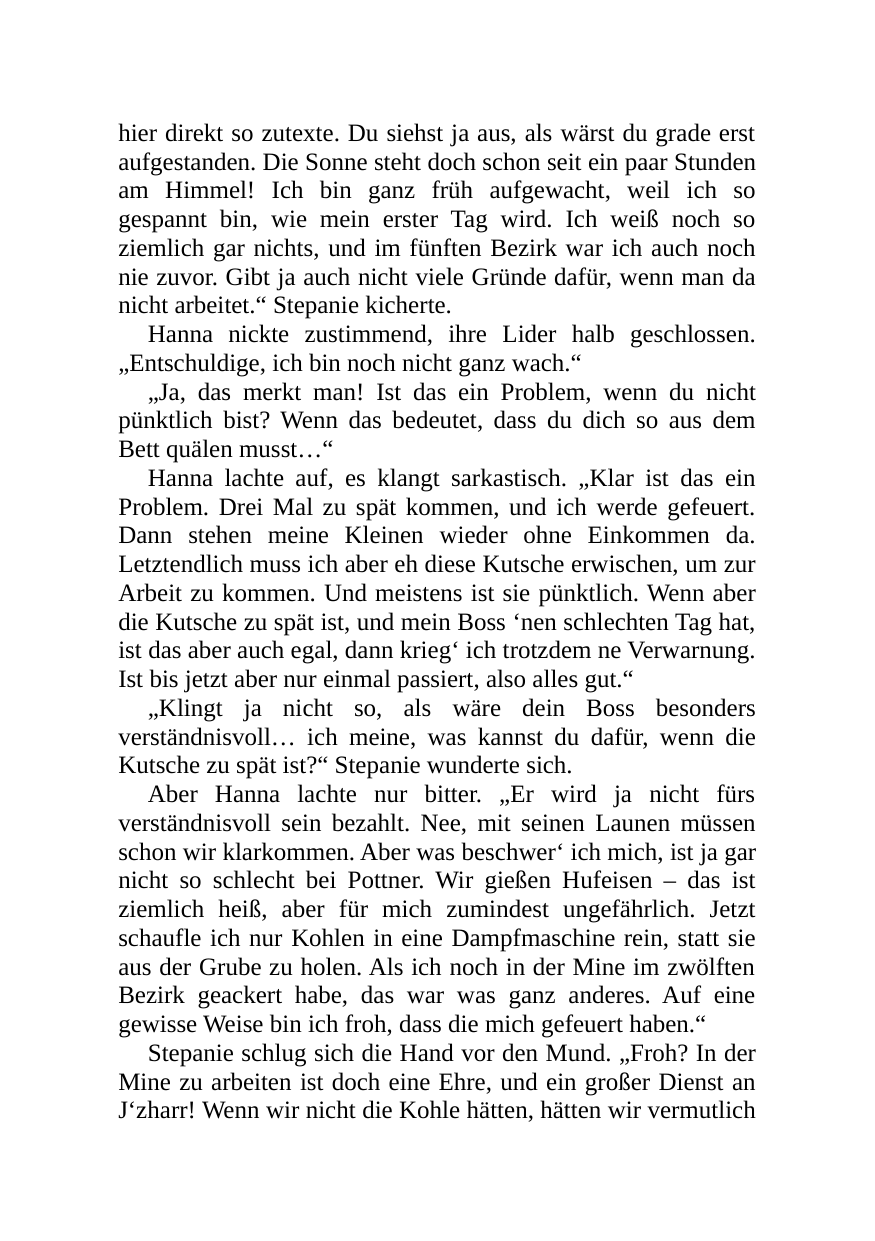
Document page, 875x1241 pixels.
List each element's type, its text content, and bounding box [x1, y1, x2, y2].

text Stepanie schlug sich die Hand vor den Mund. „Froh? In der Mine zu arbeiten ist doch eine Ehre, und ein großer Dienst an J‘zharr! Wenn wir nicht die Kohle hätten, hätten wir vermutlich [118, 1038, 756, 1124]
text „Klingt ja nicht so, als wäre dein Boss besonders verständnisvoll… ich meine, was kannst du dafür, wenn die Kutsche zu spät ist?“ Stepanie wunderte sich. [118, 693, 756, 779]
text Hanna lachte auf, es klangt sarkastisch. „Klar ist das ein Problem. Drei Mal zu spät kommen, und ich werde gefeuert. Dann stehen meine Kleinen wieder ohne Einkommen da. Letztendlich muss ich aber eh diese Kutsche erwischen, um zur Arbeit zu kommen. Und meistens ist sie pünktlich. Wenn aber die Kutsche zu spät ist, und mein Boss ‘nen schlechten Tag hat, ist das aber auch egal, dann krieg‘ ich trotzdem ne Verwarnung. Ist bis jetzt aber nur einmal passiert, also alles gut.“ [118, 463, 756, 693]
text Aber Hanna lachte nur bitter. „Er wird ja nicht fürs verständnisvoll sein bezahlt. Nee, mit seinen Launen müssen schon wir klarkommen. Aber was beschwer‘ ich mich, ist ja gar nicht so schlecht bei Pottner. Wir gießen Hufeisen – das ist ziemlich heiß, aber für mich zumindest ungefährlich. Jetzt schaufle ich nur Kohlen in eine Dampfmaschine rein, statt sie aus der Grube zu holen. Als ich noch in der Mine im zwölften Bezirk geackert habe, das war was ganz anderes. Auf eine gewisse Weise bin ich froh, dass die mich gefeuert haben.“ [118, 779, 756, 1038]
text hier direkt so zutexte. Du siehst ja aus, als wärst du grade erst aufgestanden. Die Sonne steht doch schon seit ein paar Stunden am Himmel! Ich bin ganz früh aufgewacht, weil ich so gespannt bin, wie mein erster Tag wird. Ich weiß noch so ziemlich gar nichts, und im fünften Bezirk war ich auch noch nie zuvor. Gibt ja auch nicht viele Gründe dafür, wenn man da nicht arbeitet.“ Stepanie kicherte. [118, 118, 756, 319]
text „Ja, das merkt man! Ist das ein Problem, wenn du nicht pünktlich bist? Wenn das bedeutet, dass du dich so aus dem Bett quälen musst…“ [118, 377, 756, 463]
text Hanna nickte zustimmend, ihre Lider halb geschlossen. „Entschuldige, ich bin noch nicht ganz wach.“ [118, 319, 756, 377]
